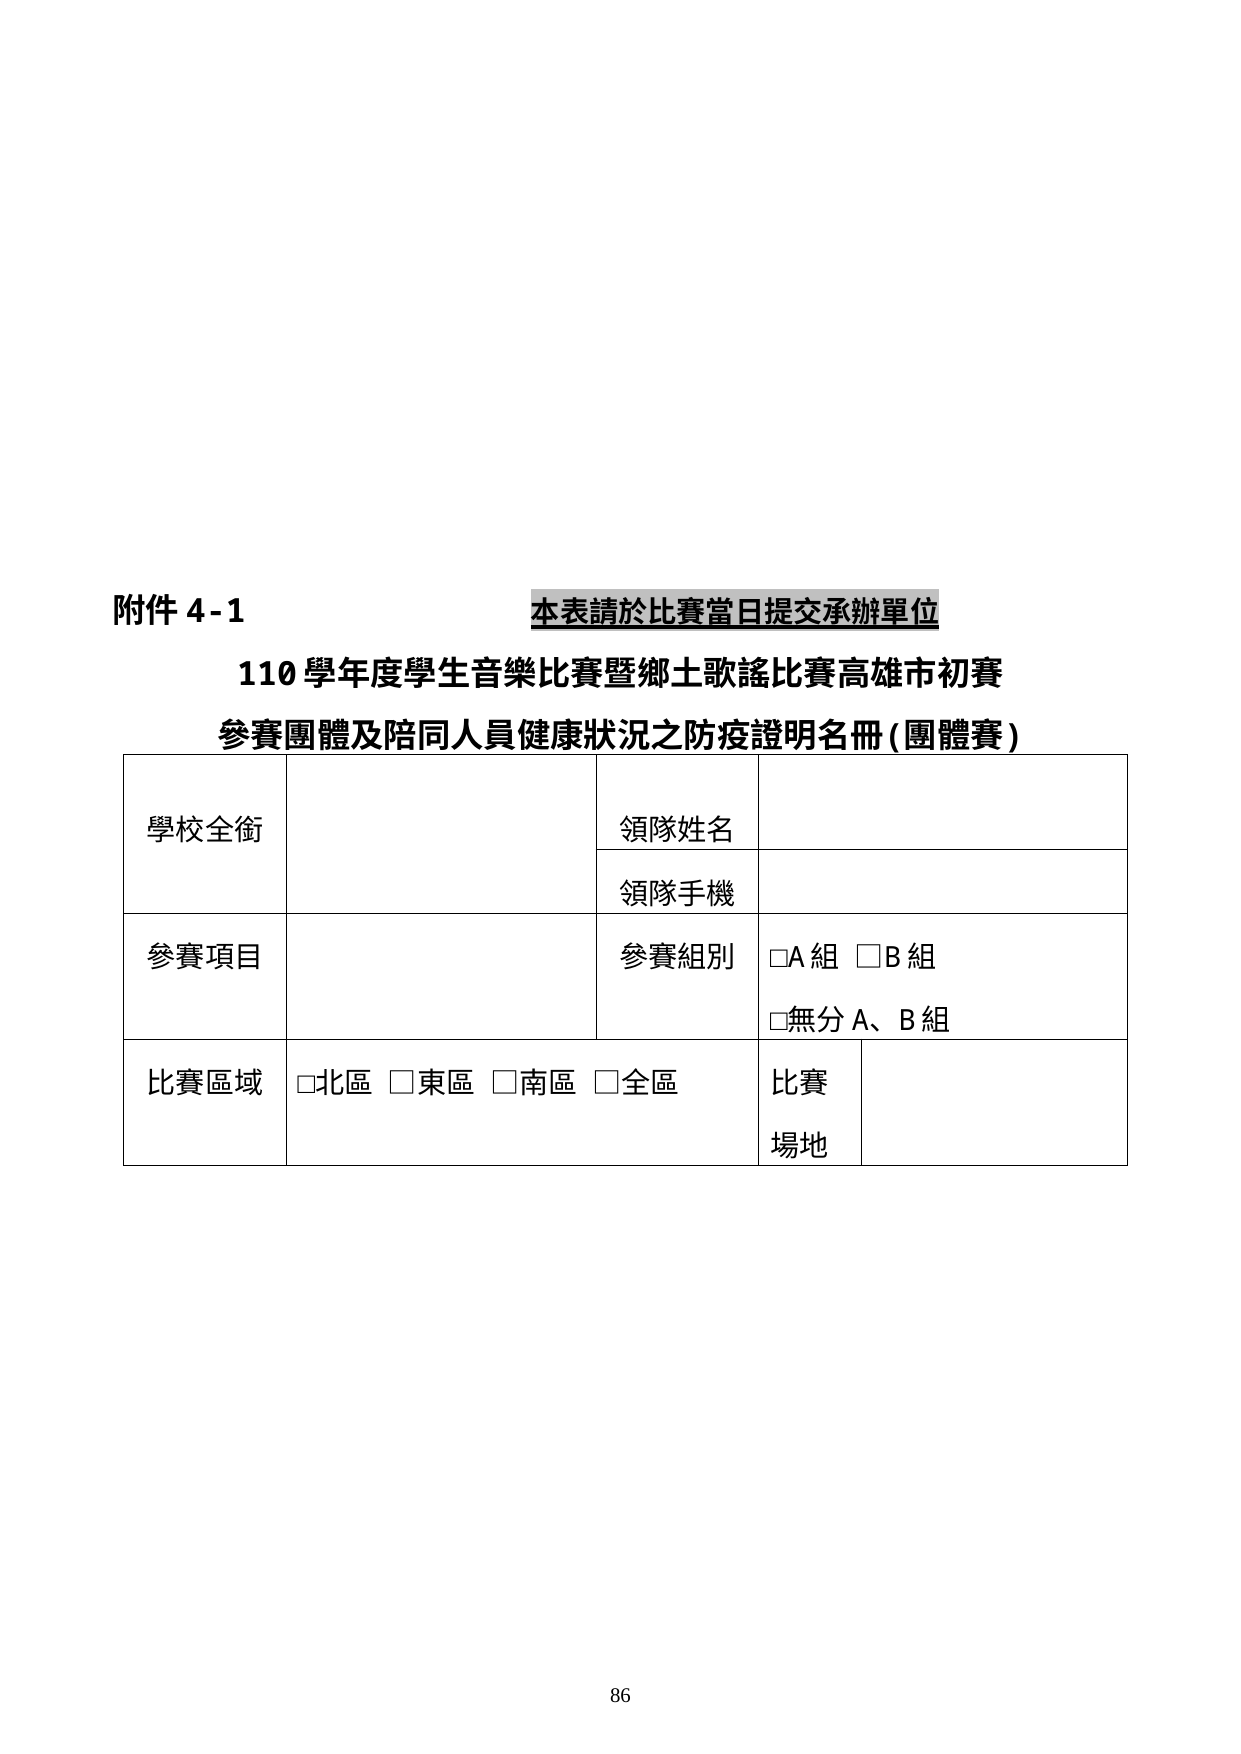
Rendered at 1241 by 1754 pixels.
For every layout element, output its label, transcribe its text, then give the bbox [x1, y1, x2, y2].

text 參賽團體及陪同人員健康狀況之防疫證明名冊(團體賽) [112, 692, 1128, 754]
table_cell 參賽項目 [124, 914, 286, 1038]
table_cell □北區 □東區 □南區 □全區 [287, 1040, 758, 1164]
table_cell □A組 □B組 □無分A、B組 [759, 914, 1127, 1038]
table_cell [759, 850, 1127, 912]
table_cell 比賽區域 [124, 1040, 286, 1164]
table_header 領隊姓名 [597, 755, 758, 849]
table_cell 比賽場地 [759, 1040, 861, 1164]
text 附件4-1 本表請於比賽當日提交承辦單位 [112, 567, 1128, 629]
table_cell 參賽組別 [597, 914, 758, 1038]
table_header 學校全銜 [124, 755, 286, 912]
table_cell [287, 914, 596, 1038]
table_header [287, 755, 596, 912]
text 110學年度學生音樂比賽暨鄉土歌謠比賽高雄市初賽 [112, 629, 1128, 692]
table_header [759, 755, 1127, 849]
table_cell [862, 1040, 1127, 1164]
table_cell 領隊手機 [597, 850, 758, 912]
